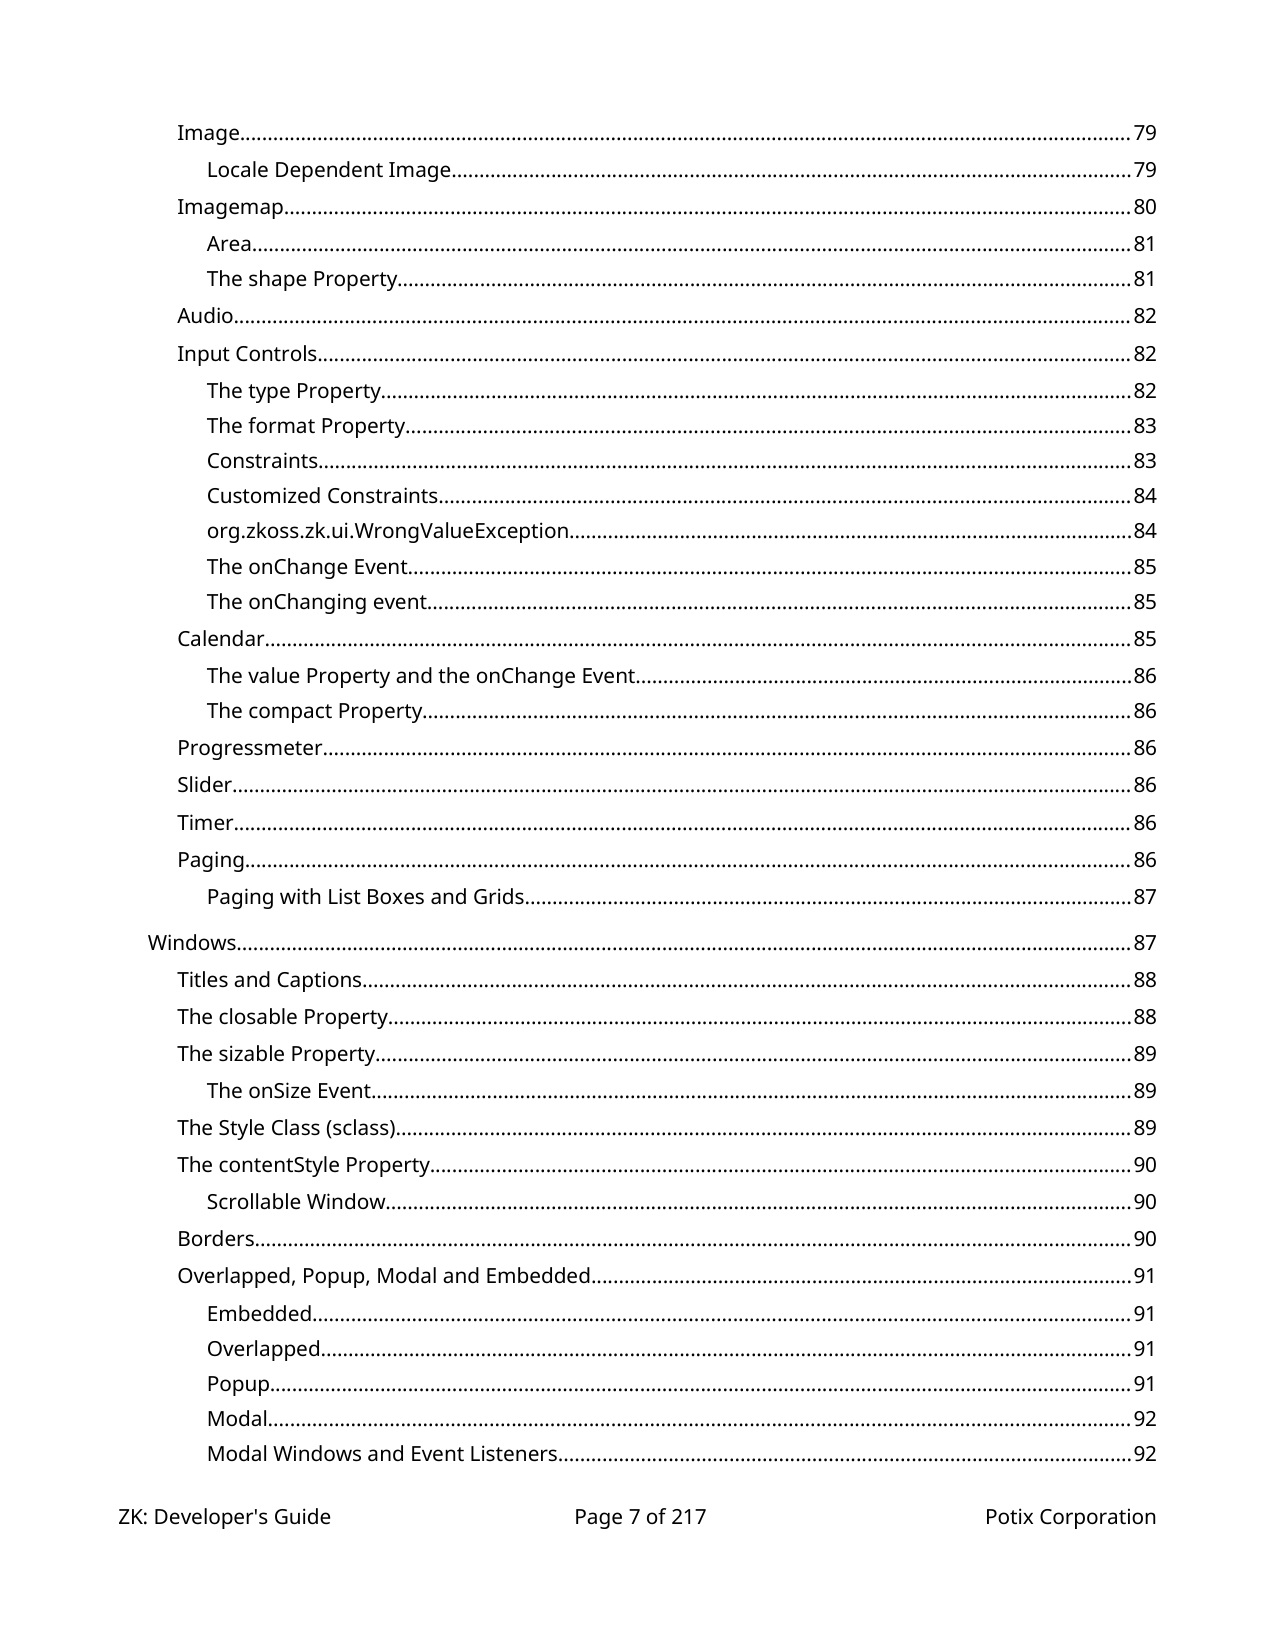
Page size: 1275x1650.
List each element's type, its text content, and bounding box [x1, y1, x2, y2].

text Overlapped 91 [207, 1334, 1157, 1362]
text Progressmeter 86 [177, 733, 1157, 762]
text Imagemap 80 [177, 192, 1157, 221]
text The format Property 83 [207, 411, 1157, 439]
text Scrollable Window 90 [207, 1187, 1157, 1216]
text Embedded 91 [207, 1299, 1157, 1327]
text Calendar 85 [177, 624, 1157, 652]
text The type Property 82 [207, 376, 1157, 404]
text The onChanging event 85 [207, 587, 1157, 615]
text Locale Dependent Image 79 [207, 155, 1157, 183]
text Slider 86 [177, 771, 1157, 799]
text The compact Property 86 [207, 696, 1157, 725]
text Paging 86 [177, 845, 1157, 873]
text Image 79 [177, 118, 1157, 146]
text Timer 86 [177, 808, 1157, 836]
text The Style Class (sclass) 89 [177, 1113, 1157, 1141]
text The closable Property 88 [177, 1002, 1157, 1030]
text Popup 91 [207, 1369, 1157, 1397]
text The contentStyle Property 90 [177, 1150, 1157, 1178]
text The value Property and the onChange Event 86 [207, 661, 1157, 689]
text org.zkoss.zk.ui.WrongValueException 84 [207, 517, 1157, 545]
text Area 81 [207, 229, 1157, 258]
text Paging with List Boxes and Grids 87 [207, 882, 1157, 910]
text The shape Property 81 [207, 264, 1157, 293]
text The onChange Event 85 [207, 552, 1157, 580]
text Modal Windows and Event Listeners 92 [207, 1439, 1157, 1468]
text Customized Constraints 84 [207, 481, 1157, 510]
text The sizable Property 89 [177, 1039, 1157, 1067]
text Borders 90 [177, 1224, 1157, 1253]
text Constraints 83 [207, 446, 1157, 474]
text Windows 87 [148, 928, 1157, 956]
text Overlapped, Popup, Modal and Embedded 91 [177, 1262, 1157, 1290]
text The onSize Event 89 [207, 1076, 1157, 1104]
text Audio 82 [177, 302, 1157, 330]
text Modal 92 [207, 1404, 1157, 1432]
text Titles and Captions 88 [177, 965, 1157, 993]
text Input Controls 82 [177, 339, 1157, 367]
